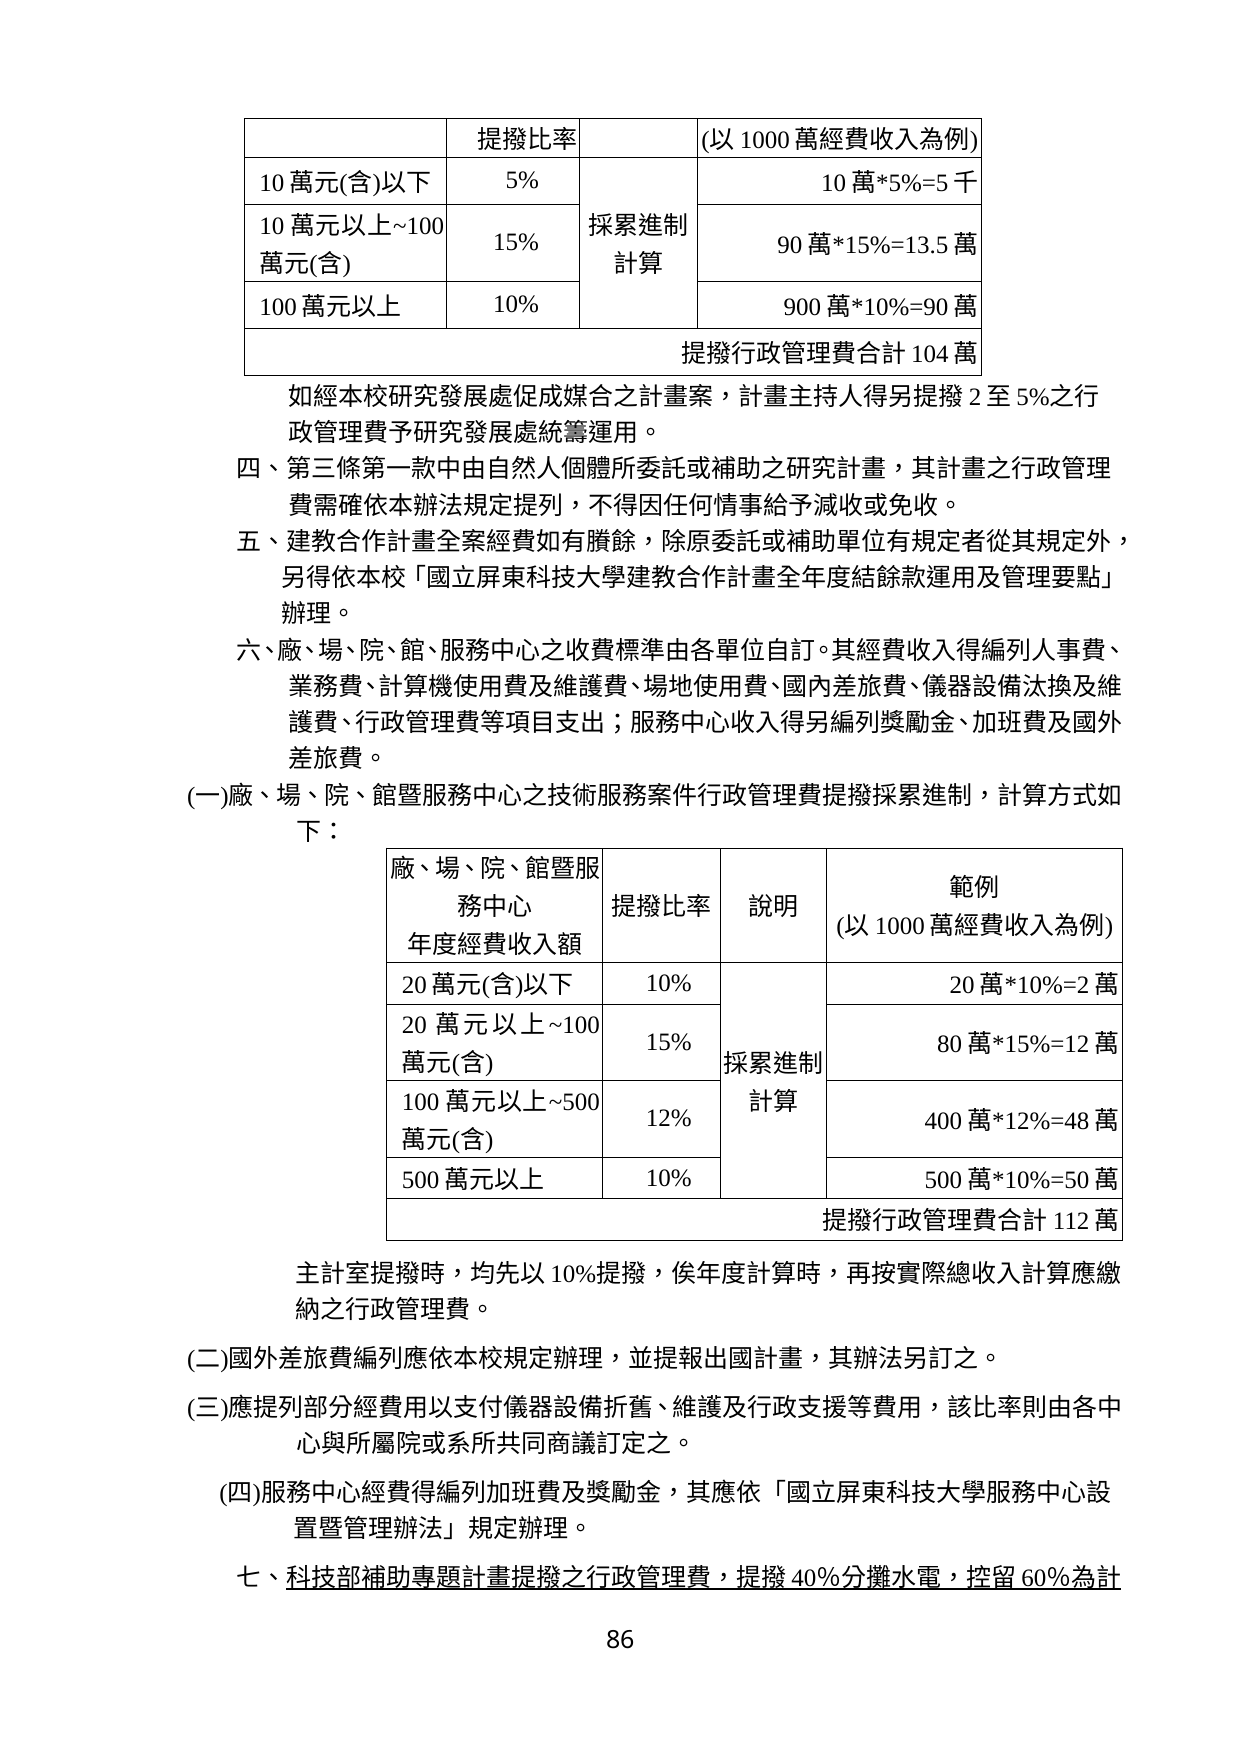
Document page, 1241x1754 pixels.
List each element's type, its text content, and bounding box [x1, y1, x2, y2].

table_cell 900萬*10%=90萬 [698, 282, 981, 328]
text (二)國外差旅費編列應依本校規定辦理，並提報出國計畫，其辦法另訂之。 [118, 1338, 1122, 1374]
text 主計室提撥時，均先以10%提撥，俟年度計算時，再按實際總收入計算應繳納之行政管理費。 [295, 1253, 1122, 1326]
table_header (以1000萬經費收入為例) [698, 119, 981, 157]
table_cell 5% [447, 158, 579, 204]
table_cell 15% [603, 1005, 720, 1080]
table_cell 100萬元以上 [245, 282, 446, 328]
table_header [245, 119, 446, 157]
table_cell 10% [603, 1158, 720, 1198]
table_cell 100萬元以上~500萬元(含) [387, 1081, 602, 1157]
text 七、科技部補助專題計畫提撥之行政管理費，提撥40％分攤水電，控留60％為計 [236, 1557, 1122, 1593]
table_cell 10萬*5%=5千 [698, 158, 981, 204]
table_cell 10萬元以上~100萬元(含) [245, 205, 446, 281]
table_header 提撥比率 [447, 119, 579, 157]
table_cell 20萬元(含)以下 [387, 963, 602, 1004]
table_cell 15% [447, 205, 579, 281]
table_header 說明 [721, 849, 826, 962]
table_header 提撥比率 [603, 849, 720, 962]
text (三)應提列部分經費用以支付儀器設備折舊、維護及行政支援等費用，該比率則由各中心與所屬院或系所共同商議訂定之。 [118, 1387, 1122, 1459]
table_cell 提撥行政管理費合計112萬 [387, 1199, 1122, 1240]
table_header 範例 (以1000萬經費收入為例) [827, 849, 1122, 962]
table_cell 20萬*10%=2萬 [827, 963, 1122, 1004]
text 六、廠、場、院、館、服務中心之收費標準由各單位自訂。其經費收入得編列人事費、業務費、計算機使用費及維護費、場地使用費、國內差旅費、儀器設備汰換及維護費、行政管理費等項目支出；服務中心收入得另編列獎勵金、加班費及國外差旅費。 [236, 630, 1122, 775]
table_cell 10% [603, 963, 720, 1004]
table_cell 400萬*12%=48萬 [827, 1081, 1122, 1157]
table_cell 採累進制計算 [721, 963, 826, 1198]
table_header [580, 119, 697, 157]
table_cell 90萬*15%=13.5萬 [698, 205, 981, 281]
table_cell 10% [447, 282, 579, 328]
table_cell 80萬*15%=12萬 [827, 1005, 1122, 1080]
table_cell 提撥行政管理費合計104萬 [245, 329, 981, 375]
table_cell 10萬元(含)以下 [245, 158, 446, 204]
text (一)廠、場、院、館暨服務中心之技術服務案件行政管理費提撥採累進制，計算方式如下： [118, 775, 1122, 848]
text 如經本校研究發展處促成媒合之計畫案，計畫主持人得另提撥2至5%之行政管理費予研究發展處統籌運用。 [289, 376, 1122, 449]
table_cell 12% [603, 1081, 720, 1157]
table_cell 20萬元以上~100萬元(含) [387, 1005, 602, 1080]
table_cell 採累進制 計算 [580, 158, 697, 328]
text (四)服務中心經費得編列加班費及獎勵金，其應依「國立屏東科技大學服務中心設置暨管理辦法」規定辦理。 [188, 1472, 1122, 1544]
table_cell 500萬*10%=50萬 [827, 1158, 1122, 1198]
text 四、第三條第一款中由自然人個體所委託或補助之研究計畫，其計畫之行政管理費需確依本辦法規定提列，不得因任何情事給予減收或免收。 [236, 449, 1122, 521]
table_header 廠、場、院、館暨服務中心 年度經費收入額 [387, 849, 602, 962]
text 五、建教合作計畫全案經費如有賸餘，除原委託或補助單位有規定者從其規定外，另得依本校「國立屏東科技大學建教合作計畫全年度結餘款運用及管理要點」辦理。 [236, 521, 1122, 630]
table_cell 500萬元以上 [387, 1158, 602, 1198]
